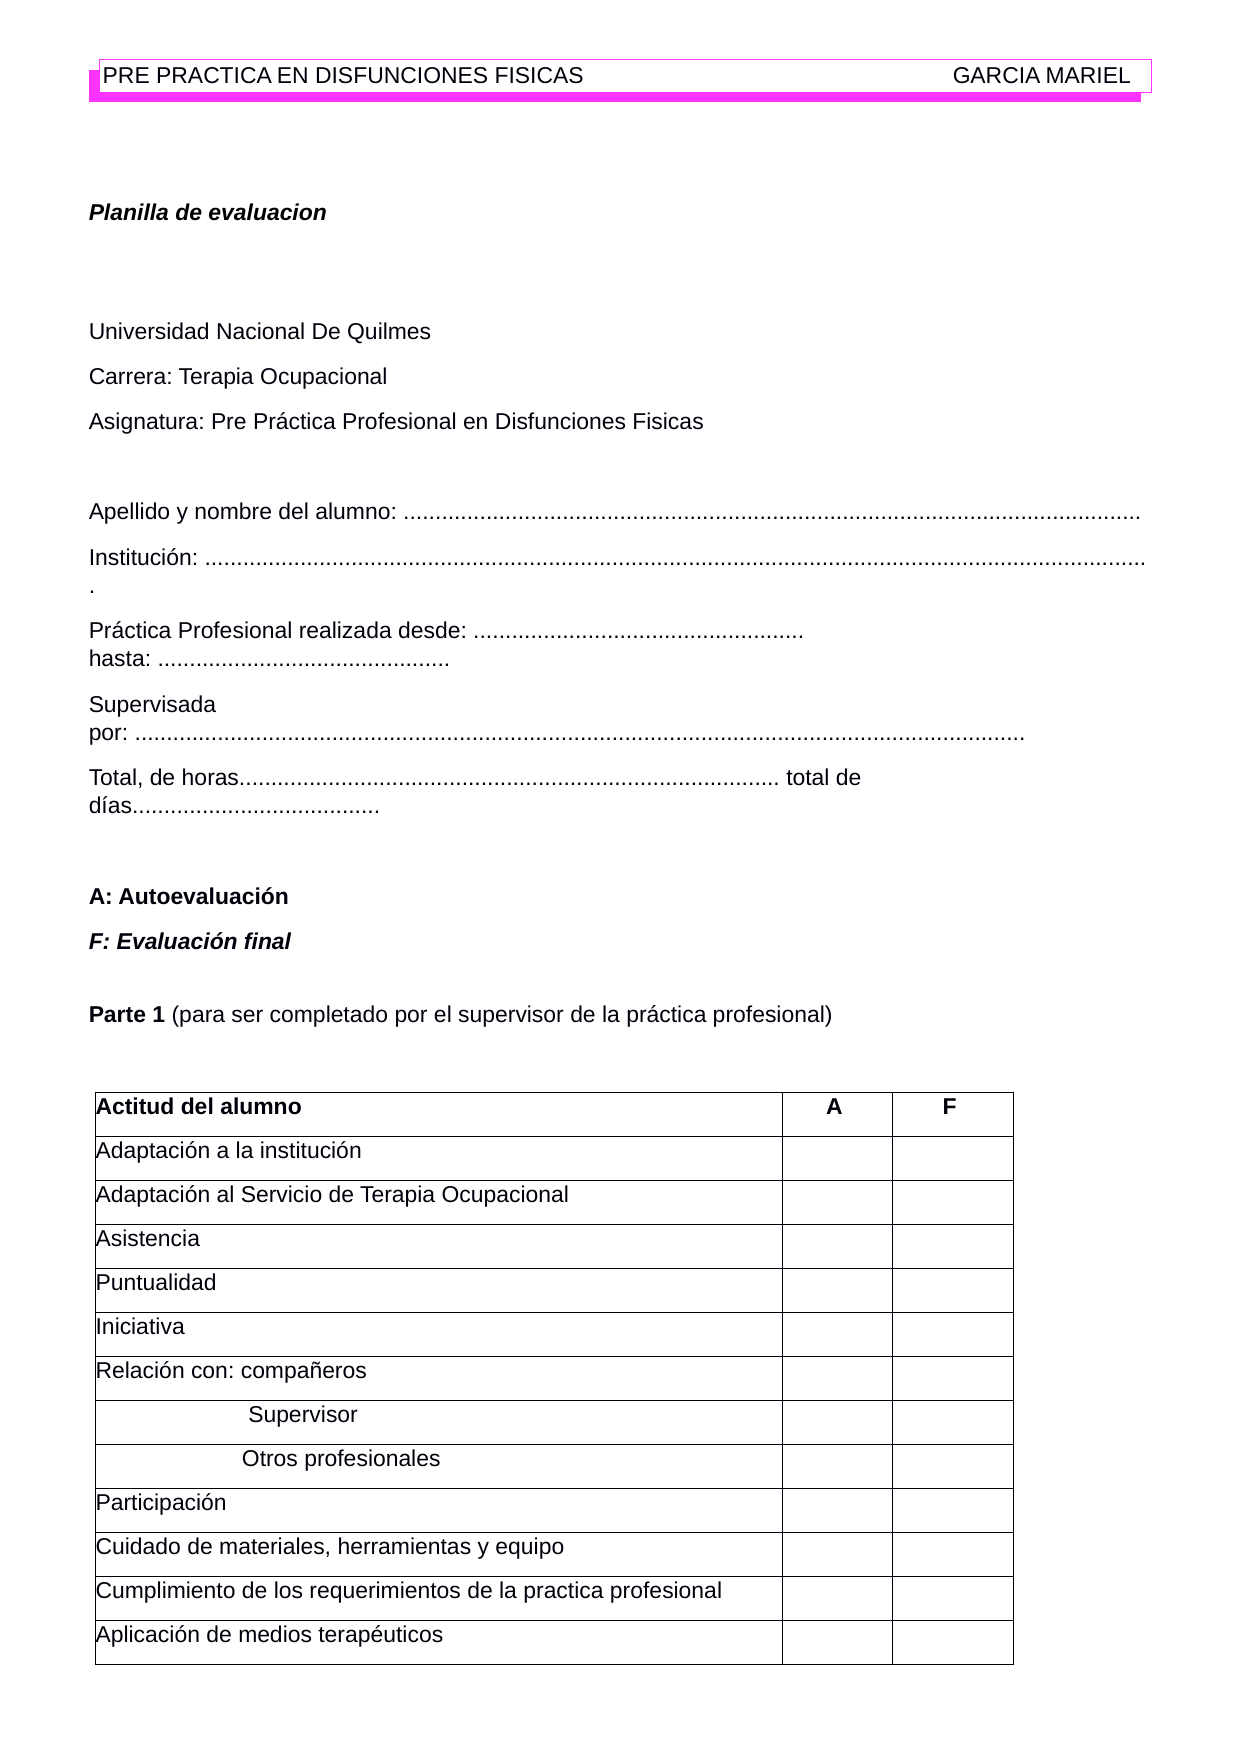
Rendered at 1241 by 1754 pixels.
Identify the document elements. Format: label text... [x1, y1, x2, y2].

table_cell [893, 1313, 1013, 1356]
text Apellido y nombre del alumno: .................................................................................................................... [88, 498, 1152, 525]
table_cell [783, 1577, 892, 1620]
table_cell [783, 1533, 892, 1576]
table_cell [893, 1357, 1013, 1400]
table_cell Cumplimiento de los requerimientos de la practica profesional [96, 1577, 782, 1620]
table_cell [783, 1181, 892, 1224]
table_cell [783, 1313, 892, 1356]
table_cell [893, 1225, 1013, 1268]
table_header A [783, 1093, 892, 1136]
table_cell [893, 1577, 1013, 1620]
text Total, de horas..................................................................................... total de días....................................... [88, 764, 1152, 819]
text Carrera: Terapia Ocupacional [88, 363, 1152, 389]
table_cell Cuidado de materiales, herramientas y equipo [96, 1533, 782, 1576]
table_cell Otros profesionales [96, 1445, 782, 1488]
subtitle Planilla de evaluacion [88, 199, 1152, 226]
table_cell [783, 1489, 892, 1532]
table_cell Adaptación al Servicio de Terapia Ocupacional [96, 1181, 782, 1224]
table_cell Supervisor [96, 1401, 782, 1444]
table_cell [893, 1489, 1013, 1532]
table_cell Participación [96, 1489, 782, 1532]
text Supervisada por: ............................................................................................................................................ [88, 691, 1152, 745]
table_cell [893, 1269, 1013, 1312]
table_cell [783, 1269, 892, 1312]
table_cell [783, 1621, 892, 1664]
table_cell Adaptación a la institución [96, 1137, 782, 1180]
table_cell [893, 1621, 1013, 1664]
table_cell [783, 1445, 892, 1488]
table_cell [893, 1533, 1013, 1576]
text Institución: ..................................................................................................................................................... [88, 543, 1152, 598]
table_cell Aplicación de medios terapéuticos [96, 1621, 782, 1664]
table_cell [893, 1137, 1013, 1180]
text F: Evaluación final [88, 928, 1152, 954]
table_cell [893, 1445, 1013, 1488]
table_cell [893, 1401, 1013, 1444]
table_cell Puntualidad [96, 1269, 782, 1312]
table_cell Iniciativa [96, 1313, 782, 1356]
table_header F [893, 1093, 1013, 1136]
text A: Autoevaluación [88, 883, 1152, 909]
text Práctica Profesional realizada desde: .................................................... hasta: .............................................. [88, 617, 1152, 672]
table_cell [783, 1401, 892, 1444]
text Asignatura: Pre Práctica Profesional en Disfunciones Fisicas [88, 408, 1152, 434]
table_cell [783, 1357, 892, 1400]
table_cell Relación con: compañeros [96, 1357, 782, 1400]
table_header Actitud del alumno [96, 1093, 782, 1136]
table_cell [783, 1225, 892, 1268]
table_cell [783, 1137, 892, 1180]
text Parte 1 (para ser completado por el supervisor de la práctica profesional) [88, 1001, 1152, 1028]
table_cell Asistencia [96, 1225, 782, 1268]
text Universidad Nacional De Quilmes [88, 318, 1152, 344]
table_cell [893, 1181, 1013, 1224]
